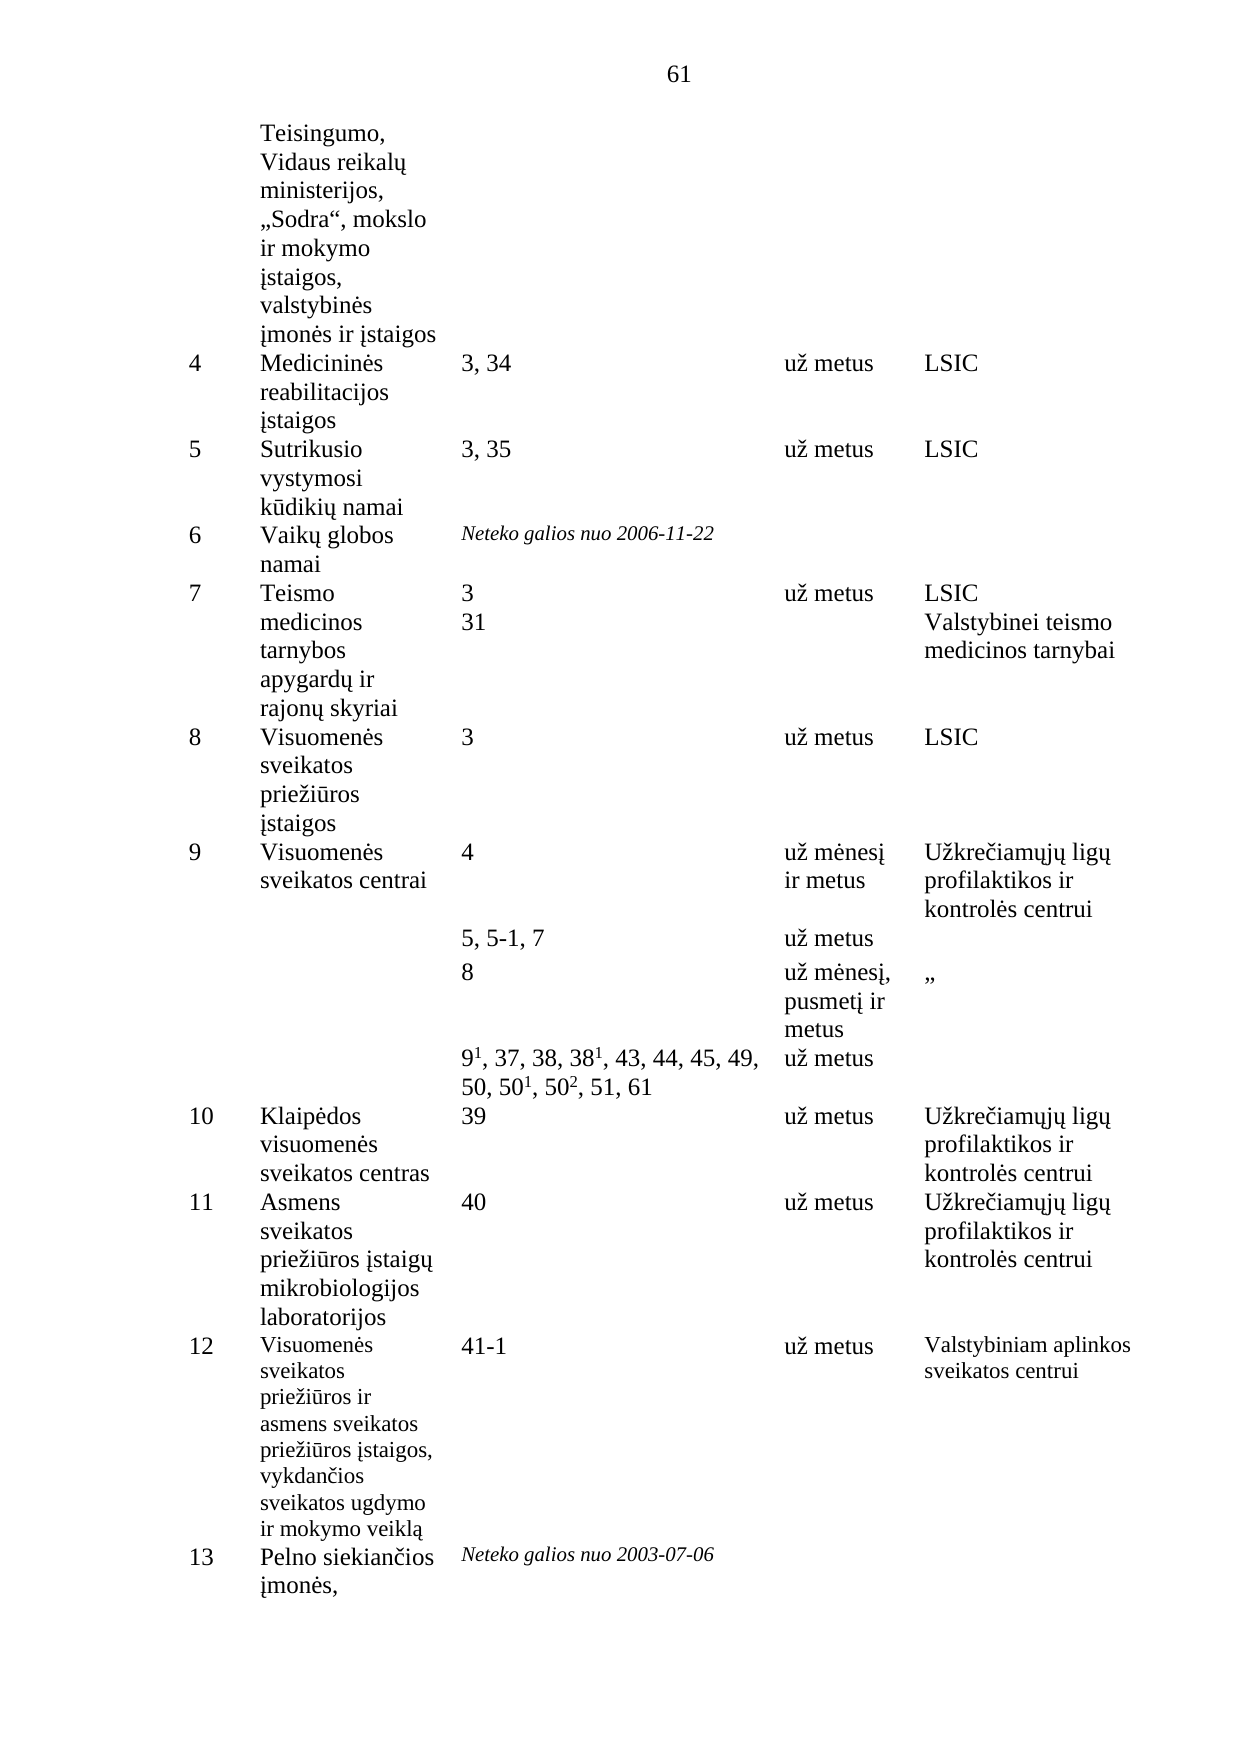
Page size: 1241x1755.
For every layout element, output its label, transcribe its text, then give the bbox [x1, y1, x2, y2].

table_cell už metus [773, 1187, 913, 1331]
table_cell 6 [177, 521, 248, 578]
table_cell už mėnesį, pusmetį ir metus [773, 957, 913, 1043]
table_cell 41-1 [450, 1331, 773, 1542]
table_cell [913, 118, 1180, 348]
table_cell LSIC [913, 348, 1180, 434]
table_cell Neteko galios nuo 2006-11-22 [450, 521, 773, 578]
table_cell už metus [773, 1101, 913, 1187]
table_cell 91, 37, 38, 381, 43, 44, 45, 49, 50, 501, 502, 51, 61 [450, 1043, 773, 1101]
table_cell 7 [177, 578, 248, 722]
table_cell Teisingumo, Vidaus reikalų ministerijos, „Sodra“, mokslo ir mokymo įstaigos, valstybinės įmonės ir įstaigos [249, 118, 450, 348]
table_cell 3 31 [450, 578, 773, 722]
table_cell Užkrečiamųjų ligų profilaktikos ir kontrolės centrui [913, 1101, 1180, 1187]
table_cell 10 [177, 1101, 248, 1187]
table_cell LSIC [913, 434, 1180, 521]
table_cell „ [913, 957, 1180, 1043]
table_cell LSIC Valstybinei teismo medicinos tarnybai [913, 578, 1180, 722]
table_cell už metus [773, 923, 913, 957]
table_cell 40 [450, 1187, 773, 1331]
table_cell Visuomenės sveikatos priežiūros įstaigos [249, 722, 450, 837]
table_cell Teismo medicinos tarnybos apygardų ir rajonų skyriai [249, 578, 450, 722]
table_cell už metus [773, 722, 913, 837]
table_cell LSIC [913, 722, 1180, 837]
table_cell 39 [450, 1101, 773, 1187]
table_cell [177, 118, 248, 348]
table_cell už metus [773, 1043, 913, 1101]
table_cell 8 [177, 722, 248, 837]
table_cell Asmens sveikatos priežiūros įstaigų mikrobiologijos laboratorijos [249, 1187, 450, 1331]
table_cell už metus [773, 434, 913, 521]
table_cell Visuomenės sveikatos centrai [249, 837, 450, 1101]
table_cell už metus [773, 1331, 913, 1542]
table_cell 13 [177, 1542, 248, 1599]
table_cell [913, 923, 1180, 957]
table_cell [913, 1542, 1180, 1599]
table_cell Pelno siekiančios įmonės, [249, 1542, 450, 1599]
table_cell [773, 521, 913, 578]
table_cell Medicininės reabilitacijos įstaigos [249, 348, 450, 434]
table_cell už metus [773, 348, 913, 434]
table_cell Užkrečiamųjų ligų profilaktikos ir kontrolės centrui [913, 837, 1180, 923]
table_cell Neteko galios nuo 2003-07-06 [450, 1542, 773, 1599]
table_cell [913, 1043, 1180, 1101]
table_cell 3, 34 [450, 348, 773, 434]
table_cell Vaikų globos namai [249, 521, 450, 578]
table_cell 11 [177, 1187, 248, 1331]
table_cell už mėnesį ir metus [773, 837, 913, 923]
table_cell 8 [450, 957, 773, 1043]
table_cell [773, 118, 913, 348]
table_cell 5 [177, 434, 248, 521]
table_cell 3 [450, 722, 773, 837]
table_cell Valstybiniam aplinkos sveikatos centrui [913, 1331, 1180, 1542]
table_cell 5, 5-1, 7 [450, 923, 773, 957]
table_cell 3, 35 [450, 434, 773, 521]
table_cell Užkrečiamųjų ligų profilaktikos ir kontrolės centrui [913, 1187, 1180, 1331]
table_cell 4 [450, 837, 773, 923]
table_cell 12 [177, 1331, 248, 1542]
table_cell [773, 1542, 913, 1599]
table_cell 4 [177, 348, 248, 434]
table_cell už metus [773, 578, 913, 722]
table_cell Klaipėdos visuomenės sveikatos centras [249, 1101, 450, 1187]
table_cell Visuomenės sveikatos priežiūros ir asmens sveikatos priežiūros įstaigos, vykdančios sveikatos ugdymo ir mokymo veiklą [249, 1331, 450, 1542]
table_cell 9 [177, 837, 248, 1101]
table_cell Sutrikusio vystymosi kūdikių namai [249, 434, 450, 521]
table_cell [913, 521, 1180, 578]
table_cell [450, 118, 773, 348]
